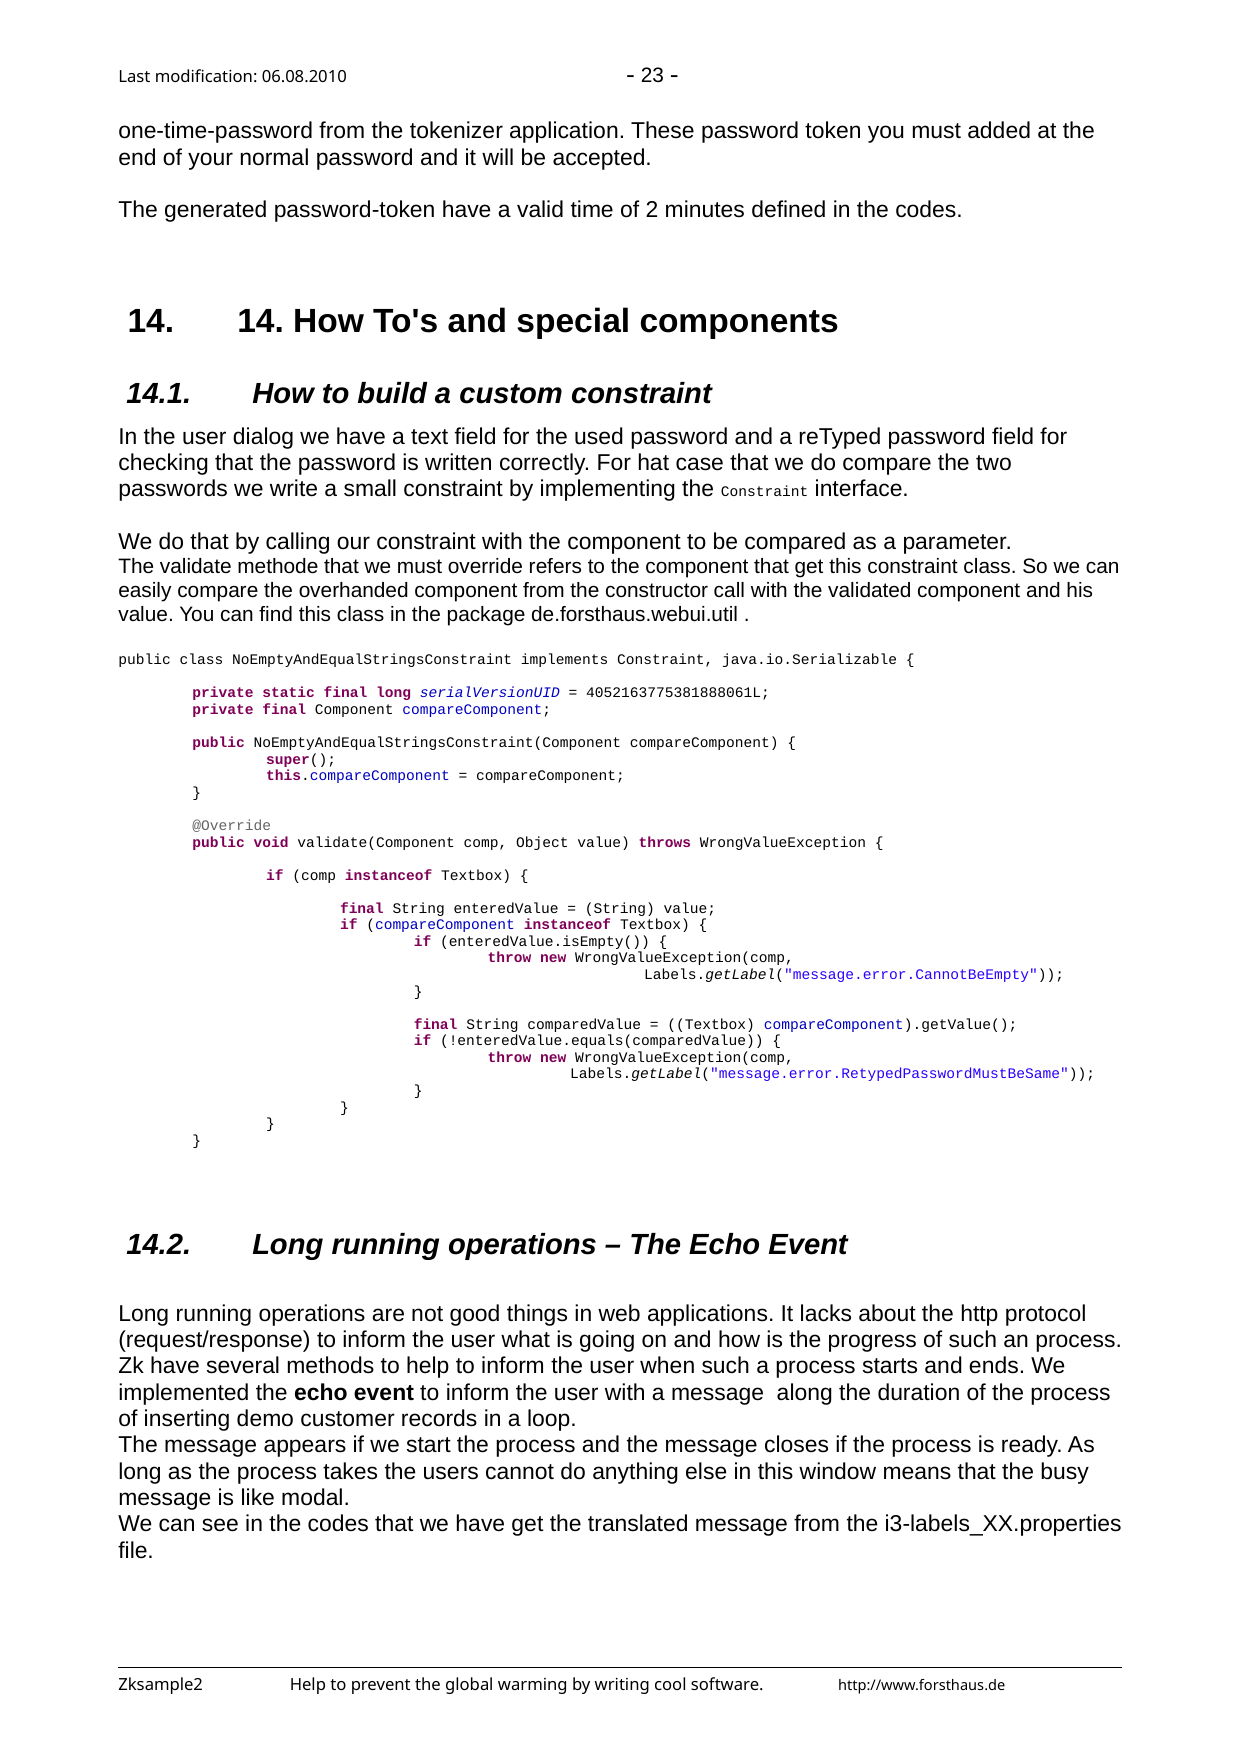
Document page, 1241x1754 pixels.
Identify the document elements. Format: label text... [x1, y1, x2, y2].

text if (comp instanceof Textbox) { [118, 868, 1122, 884]
text Labels.getLabel("message.error.CannotBeEmpty")); [118, 967, 1122, 984]
text final String enteredValue = (String) value; [118, 901, 1122, 918]
text throw new WrongValueException(comp, [118, 951, 1122, 967]
subtitle How to build a custom constraint [118, 377, 1122, 410]
text } [118, 1116, 1122, 1133]
text In the user dialog we have a text field for the used password and a reTyped password field for checking that the password is written correctly. For hat case that we do compare the two passwords we write a small constraint by implementing the Constraint interface. [118, 423, 1122, 502]
text public class NoEmptyAndEqualStringsConstraint implements Constraint, java.io.Serializable { [118, 653, 1122, 669]
text private final Component compareComponent; [118, 702, 1122, 719]
text } [118, 1133, 1122, 1149]
text one-time-password from the tokenizer application. These password token you must added at the end of your normal password and it will be accepted. [118, 117, 1122, 170]
text super(); [118, 752, 1122, 768]
subtitle Long running operations – The Echo Event [118, 1227, 1122, 1261]
text private static final long serialVersionUID = 4052163775381888061L; [118, 686, 1122, 702]
text Long running operations are not good things in web applications. It lacks about the http protocol (request/response) to inform the user what is going on and how is the progress of such an process. Zk have several methods to help to inform the user when such a process starts and ends. We implemented the echo event to inform the user with a message along the duration of the process of inserting demo customer records in a loop. [118, 1299, 1122, 1431]
text if (enteredValue.isEmpty()) { [118, 934, 1122, 951]
text final String comparedValue = ((Textbox) compareComponent).getValue(); [118, 1017, 1122, 1033]
text The validate methode that we must override refers to the component that get this constraint class. So we can easily compare the overhanded component from the constructor call with the validated component and his value. You can find this class in the package de.forsthaus.webui.util . [118, 554, 1122, 626]
text } [118, 1083, 1122, 1100]
text } [118, 785, 1122, 802]
text if (!enteredValue.equals(comparedValue)) { [118, 1033, 1122, 1050]
text this.compareComponent = compareComponent; [118, 768, 1122, 785]
subtitle 14. How To's and special components [118, 300, 1122, 339]
text The message appears if we start the process and the message closes if the process is ready. As long as the process takes the users cannot do anything else in this window means that the busy message is like modal. [118, 1431, 1122, 1510]
text @Override [118, 818, 1122, 835]
text Labels.getLabel("message.error.RetypedPasswordMustBeSame")); [118, 1067, 1122, 1083]
text } [118, 984, 1122, 1000]
text We can see in the codes that we have get the translated message from the i3-labels_XX.properties file. [118, 1510, 1122, 1563]
text The generated password-token have a valid time of 2 minutes defined in the codes. [118, 196, 1122, 223]
text We do that by calling our constraint with the component to be compared as a parameter. [118, 528, 1122, 554]
text public NoEmptyAndEqualStringsConstraint(Component compareComponent) { [118, 735, 1122, 752]
text public void validate(Component comp, Object value) throws WrongValueException { [118, 835, 1122, 851]
text if (compareComponent instanceof Textbox) { [118, 918, 1122, 934]
text } [118, 1100, 1122, 1116]
text throw new WrongValueException(comp, [118, 1050, 1122, 1067]
